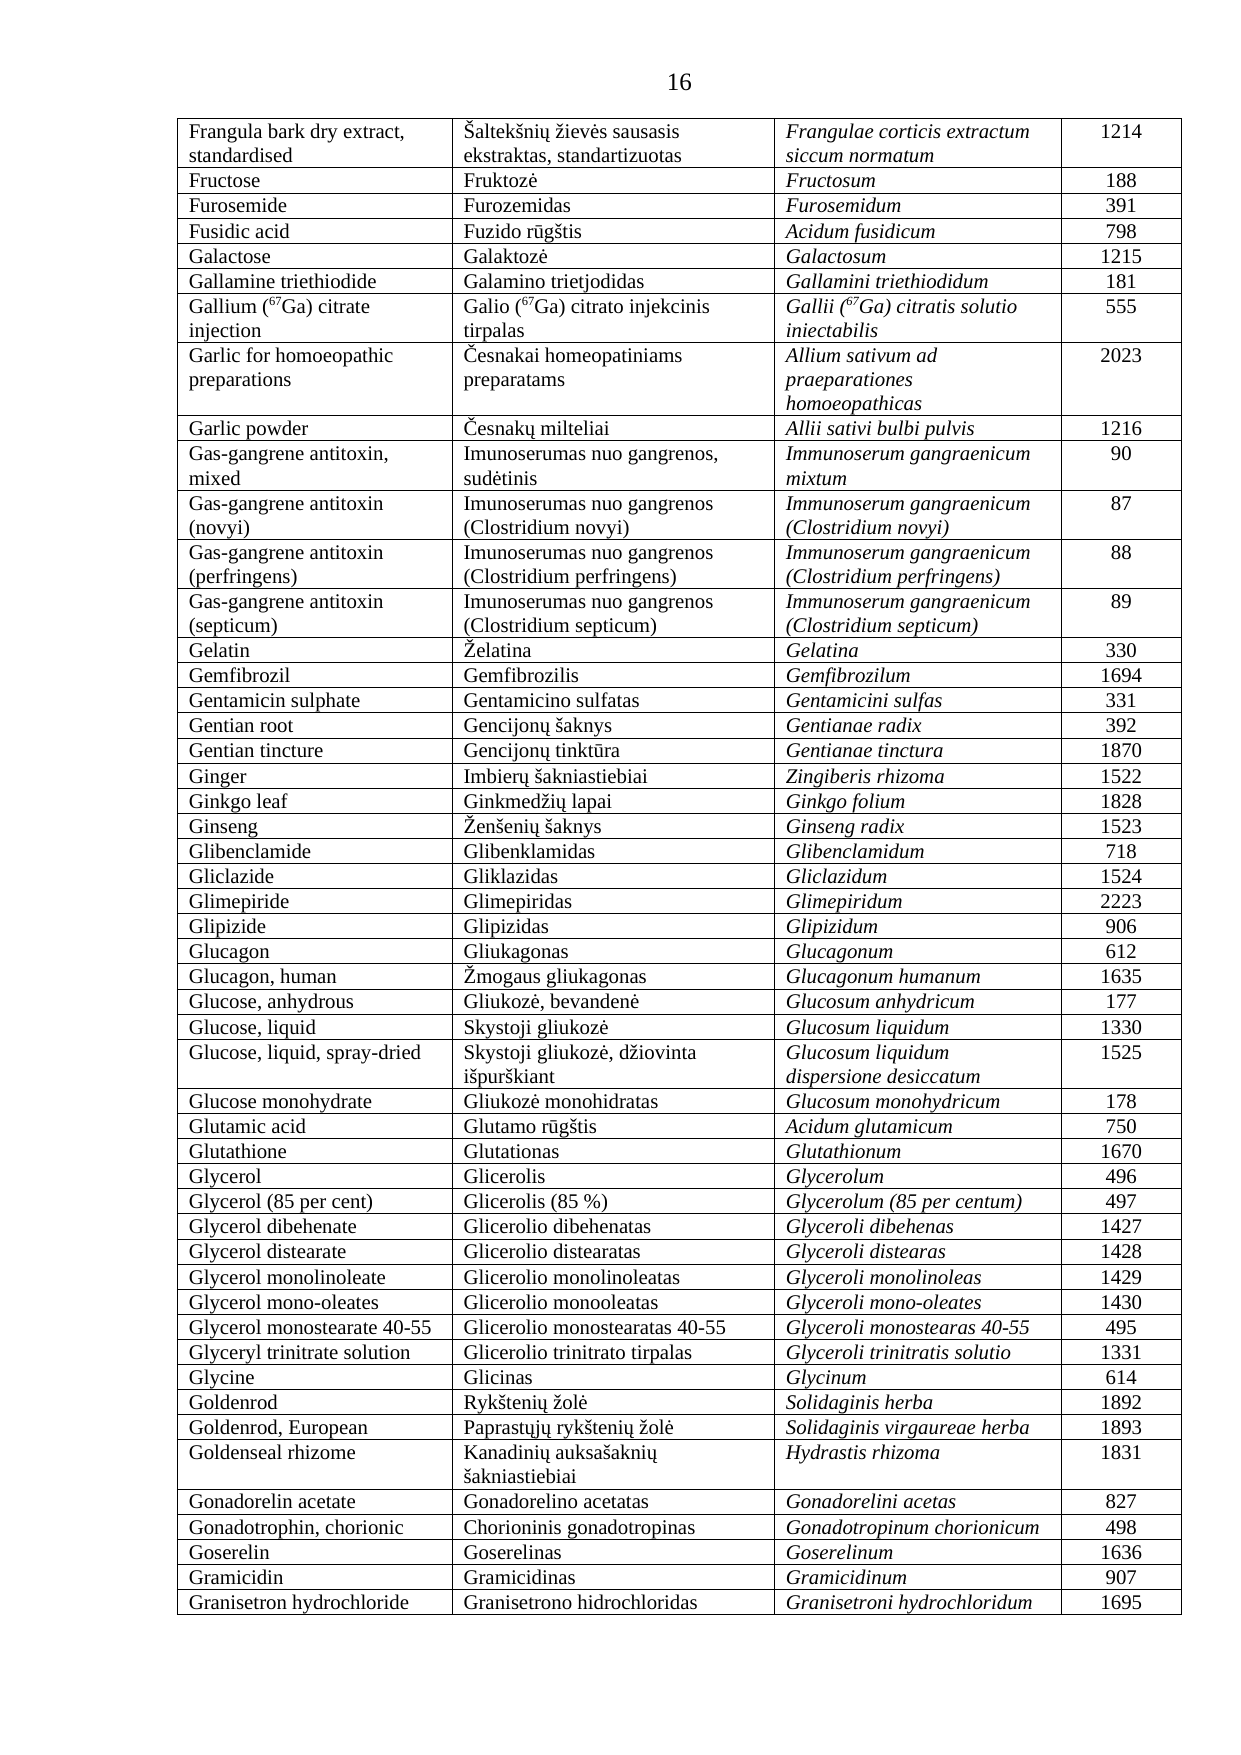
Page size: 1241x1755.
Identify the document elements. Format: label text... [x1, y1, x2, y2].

table_cell Gencijonų šaknys [453, 713, 774, 737]
table_cell Glycerol [178, 1164, 452, 1188]
table_cell Gentianae radix [775, 713, 1061, 737]
table_cell Gentian tincture [178, 739, 452, 762]
table_cell Gelatin [178, 638, 452, 662]
table_cell Glucagonum [775, 939, 1061, 963]
table_cell Gonadotrophin, chorionic [178, 1515, 452, 1539]
table_cell 177 [1062, 990, 1181, 1013]
table_cell 1636 [1062, 1540, 1181, 1564]
table_cell Skystoji gliukozė [453, 1015, 774, 1039]
table_cell Glicerolio trinitrato tirpalas [453, 1340, 774, 1364]
table_cell Zingiberis rhizoma [775, 764, 1061, 788]
table_cell Gramicidinas [453, 1565, 774, 1589]
table_cell Glucose, anhydrous [178, 990, 452, 1013]
table_cell Gliclazidum [775, 864, 1061, 888]
table_cell 495 [1062, 1315, 1181, 1339]
table_cell Goserelin [178, 1540, 452, 1564]
table_cell Gentian root [178, 713, 452, 737]
table_cell 89 [1062, 589, 1181, 637]
table_cell Gas-gangrene antitoxin (septicum) [178, 589, 452, 637]
table_cell Želatina [453, 638, 774, 662]
table_cell 1870 [1062, 739, 1181, 762]
table_cell Glucagonum humanum [775, 964, 1061, 988]
table_cell Gencijonų tinktūra [453, 739, 774, 762]
table_cell Glutationas [453, 1139, 774, 1163]
table_cell Glutathione [178, 1139, 452, 1163]
table_cell Granisetron hydrochloride [178, 1590, 452, 1614]
table_cell Glibenclamidum [775, 839, 1061, 863]
table_cell Fruktozė [453, 168, 774, 192]
table_cell 798 [1062, 219, 1181, 243]
table_cell Glutamo rūgštis [453, 1114, 774, 1138]
table_cell Glibenclamide [178, 839, 452, 863]
table_cell Gliklazidas [453, 864, 774, 888]
table_cell Fuzido rūgštis [453, 219, 774, 243]
table_cell Paprastųjų rykštenių žolė [453, 1415, 774, 1439]
table_cell Gas-gangrene antitoxin, mixed [178, 441, 452, 489]
table_cell Gallium (67Ga) citrate injection [178, 294, 452, 342]
table_cell Skystoji gliukozė, džiovinta išpurškiant [453, 1040, 774, 1088]
table_cell Chorioninis gonadotropinas [453, 1515, 774, 1539]
table_cell Garlic powder [178, 416, 452, 440]
table_cell 1831 [1062, 1440, 1181, 1488]
table_cell 391 [1062, 194, 1181, 217]
table_cell Glucosum monohydricum [775, 1089, 1061, 1113]
table_cell Glucosum liquidum dispersione desiccatum [775, 1040, 1061, 1088]
table_cell 1427 [1062, 1214, 1181, 1238]
table_cell Šaltekšnių žievės sausasis ekstraktas, standartizuotas [453, 119, 774, 167]
table_cell Glyceroli trinitratis solutio [775, 1340, 1061, 1364]
table_cell Acidum glutamicum [775, 1114, 1061, 1138]
table_cell 1330 [1062, 1015, 1181, 1039]
table_cell 178 [1062, 1089, 1181, 1113]
table_cell 907 [1062, 1565, 1181, 1589]
table_cell Glycerolum [775, 1164, 1061, 1188]
table_cell Gentamicin sulphate [178, 688, 452, 712]
table_cell Gliukozė, bevandenė [453, 990, 774, 1013]
table_cell Ginkmedžių lapai [453, 789, 774, 813]
table_cell 1523 [1062, 814, 1181, 838]
table_cell Gliukagonas [453, 939, 774, 963]
table_cell Fructosum [775, 168, 1061, 192]
table_cell 181 [1062, 269, 1181, 293]
table_cell Galio (67Ga) citrato injekcinis tirpalas [453, 294, 774, 342]
table_cell Glucosum liquidum [775, 1015, 1061, 1039]
table_cell 497 [1062, 1189, 1181, 1213]
table_cell Allii sativi bulbi pulvis [775, 416, 1061, 440]
table_cell Rykštenių žolė [453, 1390, 774, 1414]
table_cell Goserelinas [453, 1540, 774, 1564]
table_cell Immunoserum gangraenicum mixtum [775, 441, 1061, 489]
table_cell 1522 [1062, 764, 1181, 788]
table_cell Granisetroni hydrochloridum [775, 1590, 1061, 1614]
table_cell Fructose [178, 168, 452, 192]
table_cell Imunoserumas nuo gangrenos (Clostridium novyi) [453, 491, 774, 539]
table_cell Imunoserumas nuo gangrenos (Clostridium septicum) [453, 589, 774, 637]
table_cell Gentianae tinctura [775, 739, 1061, 762]
table_cell Gliukozė monohidratas [453, 1089, 774, 1113]
table_cell Glycerol dibehenate [178, 1214, 452, 1238]
table_cell 1216 [1062, 416, 1181, 440]
table_cell Immunoserum gangraenicum (Clostridium novyi) [775, 491, 1061, 539]
table_cell Ginger [178, 764, 452, 788]
table_cell Glycerol distearate [178, 1240, 452, 1263]
table_cell Glyceroli dibehenas [775, 1214, 1061, 1238]
table_cell 718 [1062, 839, 1181, 863]
table_cell Glucagon, human [178, 964, 452, 988]
table_cell Glucose monohydrate [178, 1089, 452, 1113]
table_cell Glicerolio dibehenatas [453, 1214, 774, 1238]
table_cell 2223 [1062, 889, 1181, 913]
table_cell Glycinum [775, 1365, 1061, 1389]
table_cell Glucosum anhydricum [775, 990, 1061, 1013]
table_cell Glicerolio distearatas [453, 1240, 774, 1263]
table_cell 1429 [1062, 1265, 1181, 1289]
table_cell Glucagon [178, 939, 452, 963]
table_cell Imbierų šakniastiebiai [453, 764, 774, 788]
table_cell 88 [1062, 540, 1181, 588]
table_cell Imunoserumas nuo gangrenos, sudėtinis [453, 441, 774, 489]
table_cell Galaktozė [453, 244, 774, 268]
table_cell Glyceroli monolinoleas [775, 1265, 1061, 1289]
table_cell Glicerolis (85 %) [453, 1189, 774, 1213]
table_cell Glutamic acid [178, 1114, 452, 1138]
table_cell Frangula bark dry extract, standardised [178, 119, 452, 167]
table_cell Gemfibrozilis [453, 663, 774, 687]
table_cell 614 [1062, 1365, 1181, 1389]
table_cell Goldenrod [178, 1390, 452, 1414]
table_cell Galactose [178, 244, 452, 268]
table_cell 188 [1062, 168, 1181, 192]
table_cell Gramicidinum [775, 1565, 1061, 1589]
table_cell 1694 [1062, 663, 1181, 687]
table_cell Solidaginis virgaureae herba [775, 1415, 1061, 1439]
table_cell Česnakai homeopatiniams preparatams [453, 343, 774, 415]
table_cell Glyceryl trinitrate solution [178, 1340, 452, 1364]
table_cell Glipizidum [775, 914, 1061, 938]
table_cell 392 [1062, 713, 1181, 737]
table_cell Gelatina [775, 638, 1061, 662]
table_cell Gramicidin [178, 1565, 452, 1589]
table_cell Glyceroli distearas [775, 1240, 1061, 1263]
table_cell Glicerolio monolinoleatas [453, 1265, 774, 1289]
table_cell Gas-gangrene antitoxin (perfringens) [178, 540, 452, 588]
table_cell Hydrastis rhizoma [775, 1440, 1061, 1488]
table_cell Glimepiride [178, 889, 452, 913]
table_cell Ginseng [178, 814, 452, 838]
table_cell Immunoserum gangraenicum (Clostridium perfringens) [775, 540, 1061, 588]
table_cell Gallamine triethiodide [178, 269, 452, 293]
table_cell Gonadorelino acetatas [453, 1490, 774, 1513]
table_cell Gonadorelin acetate [178, 1490, 452, 1513]
table_cell Žmogaus gliukagonas [453, 964, 774, 988]
table_cell 1525 [1062, 1040, 1181, 1088]
table_cell 1215 [1062, 244, 1181, 268]
table_cell Goldenrod, European [178, 1415, 452, 1439]
table_cell Furosemide [178, 194, 452, 217]
table_cell 1430 [1062, 1290, 1181, 1314]
table_cell Immunoserum gangraenicum (Clostridium septicum) [775, 589, 1061, 637]
table_cell Ginkgo leaf [178, 789, 452, 813]
table_cell 906 [1062, 914, 1181, 938]
table_cell 1428 [1062, 1240, 1181, 1263]
table_cell Glimepiridas [453, 889, 774, 913]
table_cell Glycerol (85 per cent) [178, 1189, 452, 1213]
table_cell Gemfibrozil [178, 663, 452, 687]
table_cell Česnakų milteliai [453, 416, 774, 440]
table_cell Galactosum [775, 244, 1061, 268]
table_cell 1670 [1062, 1139, 1181, 1163]
table_cell Glycerol monostearate 40-55 [178, 1315, 452, 1339]
table_cell 496 [1062, 1164, 1181, 1188]
table_cell Gentamicino sulfatas [453, 688, 774, 712]
table_cell Glucose, liquid, spray-dried [178, 1040, 452, 1088]
table_cell Solidaginis herba [775, 1390, 1061, 1414]
table_cell Ginkgo folium [775, 789, 1061, 813]
table_cell 1892 [1062, 1390, 1181, 1414]
table_cell Glimepiridum [775, 889, 1061, 913]
table_cell Gliclazide [178, 864, 452, 888]
table_cell 498 [1062, 1515, 1181, 1539]
table_cell Ženšenių šaknys [453, 814, 774, 838]
table_cell Glicerolio monostearatas 40-55 [453, 1315, 774, 1339]
table_cell Glycerol monolinoleate [178, 1265, 452, 1289]
table_cell Glyceroli mono-oleates [775, 1290, 1061, 1314]
table_cell 612 [1062, 939, 1181, 963]
table_cell Garlic for homoeopathic preparations [178, 343, 452, 415]
table_cell Kanadinių auksašaknių šakniastiebiai [453, 1440, 774, 1488]
table_cell 87 [1062, 491, 1181, 539]
table_cell Frangulae corticis extractum siccum normatum [775, 119, 1061, 167]
table_cell Glicerolio monooleatas [453, 1290, 774, 1314]
table_cell 1524 [1062, 864, 1181, 888]
table_cell Gallii (67Ga) citratis solutio iniectabilis [775, 294, 1061, 342]
table_cell Allium sativum ad praeparationes homoeopathicas [775, 343, 1061, 415]
table_cell Gas-gangrene antitoxin (novyi) [178, 491, 452, 539]
table_cell Granisetrono hidrochloridas [453, 1590, 774, 1614]
table_cell Glipizide [178, 914, 452, 938]
table_cell 555 [1062, 294, 1181, 342]
table_cell Furosemidum [775, 194, 1061, 217]
table_cell Goserelinum [775, 1540, 1061, 1564]
table_cell 1828 [1062, 789, 1181, 813]
table_cell Glyceroli monostearas 40-55 [775, 1315, 1061, 1339]
table_cell Glycine [178, 1365, 452, 1389]
table_cell Gentamicini sulfas [775, 688, 1061, 712]
table_cell 1331 [1062, 1340, 1181, 1364]
table_cell 2023 [1062, 343, 1181, 415]
table_cell Goldenseal rhizome [178, 1440, 452, 1488]
table_cell Glibenklamidas [453, 839, 774, 863]
table_cell Gemfibrozilum [775, 663, 1061, 687]
table_cell Fusidic acid [178, 219, 452, 243]
table_cell Galamino trietjodidas [453, 269, 774, 293]
table_cell Imunoserumas nuo gangrenos (Clostridium perfringens) [453, 540, 774, 588]
table_cell Glucose, liquid [178, 1015, 452, 1039]
table_cell 330 [1062, 638, 1181, 662]
table_cell Glycerol mono-oleates [178, 1290, 452, 1314]
table_cell Gonadotropinum chorionicum [775, 1515, 1061, 1539]
table_cell Ginseng radix [775, 814, 1061, 838]
table_cell Glutathionum [775, 1139, 1061, 1163]
table_cell 1635 [1062, 964, 1181, 988]
table_cell 827 [1062, 1490, 1181, 1513]
table_cell Glicerolis [453, 1164, 774, 1188]
table_cell 90 [1062, 441, 1181, 489]
table_cell Glicinas [453, 1365, 774, 1389]
table_cell 331 [1062, 688, 1181, 712]
table_cell 1893 [1062, 1415, 1181, 1439]
table_cell Gonadorelini acetas [775, 1490, 1061, 1513]
table_cell Glycerolum (85 per centum) [775, 1189, 1061, 1213]
table_cell 750 [1062, 1114, 1181, 1138]
table_cell Glipizidas [453, 914, 774, 938]
table_cell Gallamini triethiodidum [775, 269, 1061, 293]
table_cell 1695 [1062, 1590, 1181, 1614]
table_cell 1214 [1062, 119, 1181, 167]
table_cell Acidum fusidicum [775, 219, 1061, 243]
table_cell Furozemidas [453, 194, 774, 217]
